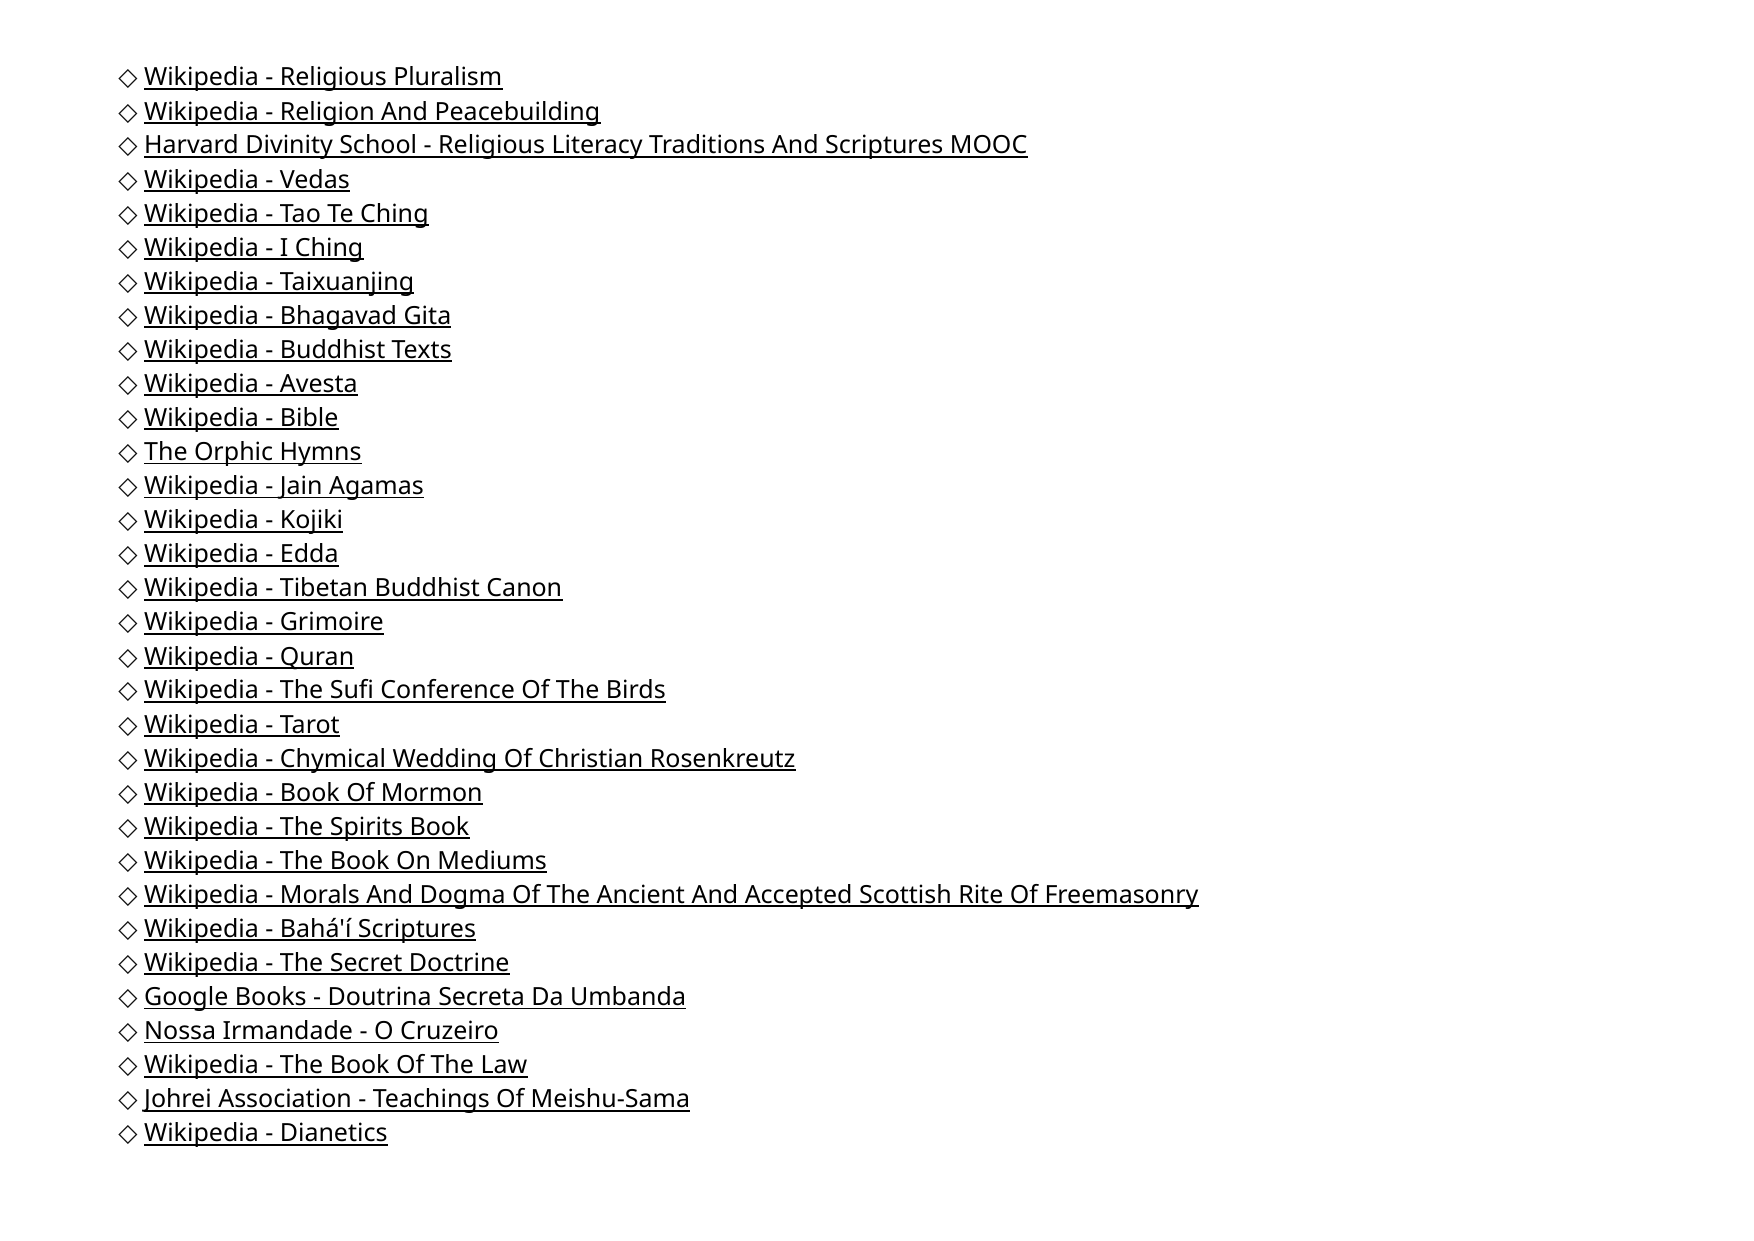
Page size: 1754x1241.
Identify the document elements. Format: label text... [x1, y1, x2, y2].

text ◇ Wikipedia - The Book Of The Law [118, 1047, 1695, 1081]
text ◇ The Orphic Hymns [118, 434, 1695, 468]
text ◇ Wikipedia - Taixuanjing [118, 263, 1695, 297]
text ◇ Wikipedia - The Secret Doctrine [118, 945, 1695, 979]
text ◇ Wikipedia - Tao Te Ching [118, 195, 1695, 229]
text ◇ Wikipedia - Bhagavad Gita [118, 297, 1695, 332]
text ◇ Wikipedia - Kojiki [118, 502, 1695, 536]
text ◇ Wikipedia - Chymical Wedding Of Christian Rosenkreutz [118, 740, 1695, 774]
text ◇ Johrei Association - Teachings Of Meishu-Sama [118, 1081, 1695, 1115]
text ◇ Wikipedia - Religion And Peacebuilding [118, 93, 1695, 127]
text ◇ Wikipedia - Bible [118, 400, 1695, 434]
text ◇ Google Books - Doutrina Secreta Da Umbanda [118, 979, 1695, 1013]
text ◇ Harvard Divinity School - Religious Literacy Traditions And Scriptures MOOC [118, 127, 1695, 161]
text ◇ Wikipedia - Tibetan Buddhist Canon [118, 570, 1695, 604]
text ◇ Wikipedia - Vedas [118, 161, 1695, 195]
text ◇ Nossa Irmandade - O Cruzeiro [118, 1013, 1695, 1047]
text ◇ Wikipedia - Edda [118, 536, 1695, 570]
text ◇ Wikipedia - Quran [118, 638, 1695, 672]
text ◇ Wikipedia - I Ching [118, 229, 1695, 263]
text ◇ Wikipedia - The Spirits Book [118, 808, 1695, 842]
text ◇ Wikipedia - Religious Pluralism [118, 59, 1695, 93]
text ◇ Wikipedia - Avesta [118, 366, 1695, 400]
text ◇ Wikipedia - Tarot [118, 706, 1695, 740]
text ◇ Wikipedia - Morals And Dogma Of The Ancient And Accepted Scottish Rite Of Freemasonry [118, 877, 1695, 911]
text ◇ Wikipedia - Dianetics [118, 1115, 1695, 1149]
text ◇ Wikipedia - Book Of Mormon [118, 774, 1695, 808]
text ◇ Wikipedia - Jain Agamas [118, 468, 1695, 502]
text ◇ Wikipedia - The Book On Mediums [118, 842, 1695, 877]
text ◇ Wikipedia - The Sufi Conference Of The Birds [118, 672, 1695, 706]
text ◇ Wikipedia - Grimoire [118, 604, 1695, 638]
text ◇ Wikipedia - Bahá'í Scriptures [118, 911, 1695, 945]
text ◇ Wikipedia - Buddhist Texts [118, 332, 1695, 366]
